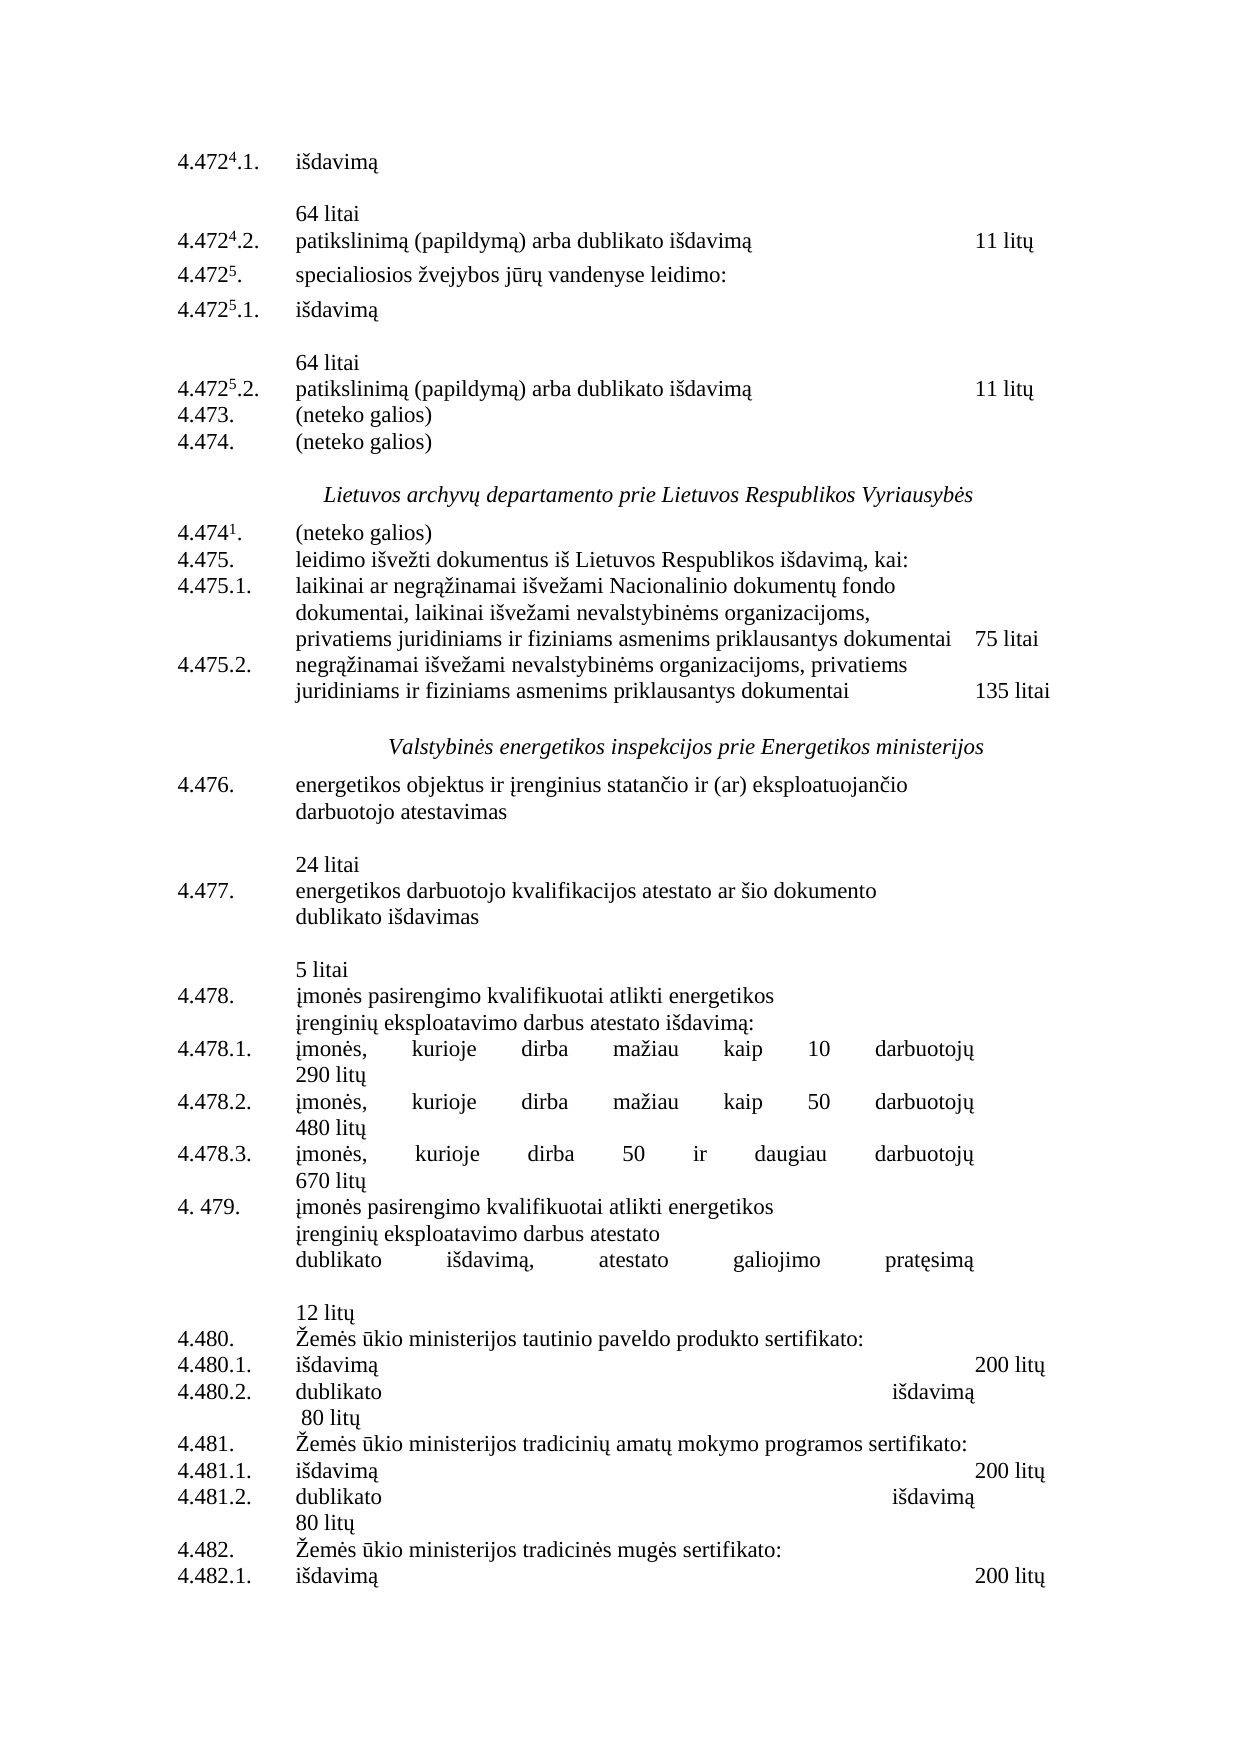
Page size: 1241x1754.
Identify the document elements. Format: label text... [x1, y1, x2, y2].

text įrenginių eksploatavimo darbus atestato išdavimą: [177, 1009, 974, 1035]
text 4.475. leidimo išvežti dokumentus iš Lietuvos Respublikos išdavimą, kai: [177, 546, 1122, 572]
list įmonės pasirengimo kvalifikuotai atlikti energetikos [177, 982, 974, 1009]
text 4.477. energetikos darbuotojo kvalifikacijos atestato ar šio dokumento dublikato išdavimas 5 litai [177, 877, 974, 982]
text 4.4741. (neteko galios) [177, 519, 1122, 546]
text 4.4724.2. patikslinimą (papildymą) arba dublikato išdavimą 11 litų [177, 227, 1122, 253]
text Valstybinės energetikos inspekcijos prie Energetikos ministerijos [177, 733, 1122, 759]
text 4.478.2. įmonės, kurioje dirba mažiau kaip 50 darbuotojų 480 litų [177, 1088, 974, 1141]
text 4.481.2. dublikato išdavimą 80 litų [177, 1483, 974, 1536]
text įrenginių eksploatavimo darbus atestato [177, 1219, 974, 1246]
text 4.478.1. įmonės, kurioje dirba mažiau kaip 10 darbuotojų 290 litų [177, 1035, 974, 1088]
text 4.4725.2. patikslinimą (papildymą) arba dublikato išdavimą 11 litų [177, 375, 1122, 402]
text 4.481.1. išdavimą 200 litų [177, 1457, 1122, 1483]
text 4.482.1. išdavimą 200 litų [177, 1562, 1122, 1588]
text 4.482. Žemės ūkio ministerijos tradicinės mugės sertifikato: [177, 1536, 1122, 1562]
text 4.475.1. laikinai ar negrąžinamai išvežami Nacionalinio dokumentų fondo dokumentai, laikinai išvežami nevalstybinėms organizacijoms, privatiems juridiniams ir fiziniams asmenims priklausantys dokumentai 75 litai [177, 572, 1122, 651]
text 4.481. Žemės ūkio ministerijos tradicinių amatų mokymo programos sertifikato: [177, 1430, 1122, 1457]
text 4.474. (neteko galios) [177, 428, 1122, 454]
text 4.4725. specialiosios žvejybos jūrų vandenyse leidimo: [177, 261, 856, 288]
text 4.475.2. negrąžinamai išvežami nevalstybinėms organizacijoms, privatiems juridiniams ir fiziniams asmenims priklausantys dokumentai 135 litai [177, 651, 1122, 704]
text 4.4725.1. išdavimą 64 litai [177, 296, 856, 375]
text 4. 479. įmonės pasirengimo kvalifikuotai atlikti energetikos [177, 1193, 974, 1219]
text 4.480. Žemės ūkio ministerijos tautinio paveldo produkto sertifikato: [177, 1325, 1122, 1351]
text 4.4724.1. išdavimą 64 litai [177, 148, 856, 227]
text dublikato išdavimą, atestato galiojimo pratęsimą 12 litų [177, 1246, 974, 1325]
text 4.473. (neteko galios) [177, 402, 1122, 428]
text 4.480.1. išdavimą 200 litų [177, 1351, 1122, 1378]
text 4.480.2. dublikato išdavimą 80 litų [177, 1378, 974, 1430]
text 4.478.3. įmonės, kurioje dirba 50 ir daugiau darbuotojų 670 litų [177, 1141, 974, 1193]
text 4.476. energetikos objektus ir įrenginius statančio ir (ar) eksploatuojančio darbuotojo atestavimas 24 litai [177, 772, 974, 877]
text Lietuvos archyvų departamento prie Lietuvos Respublikos Vyriausybės [177, 481, 1122, 507]
